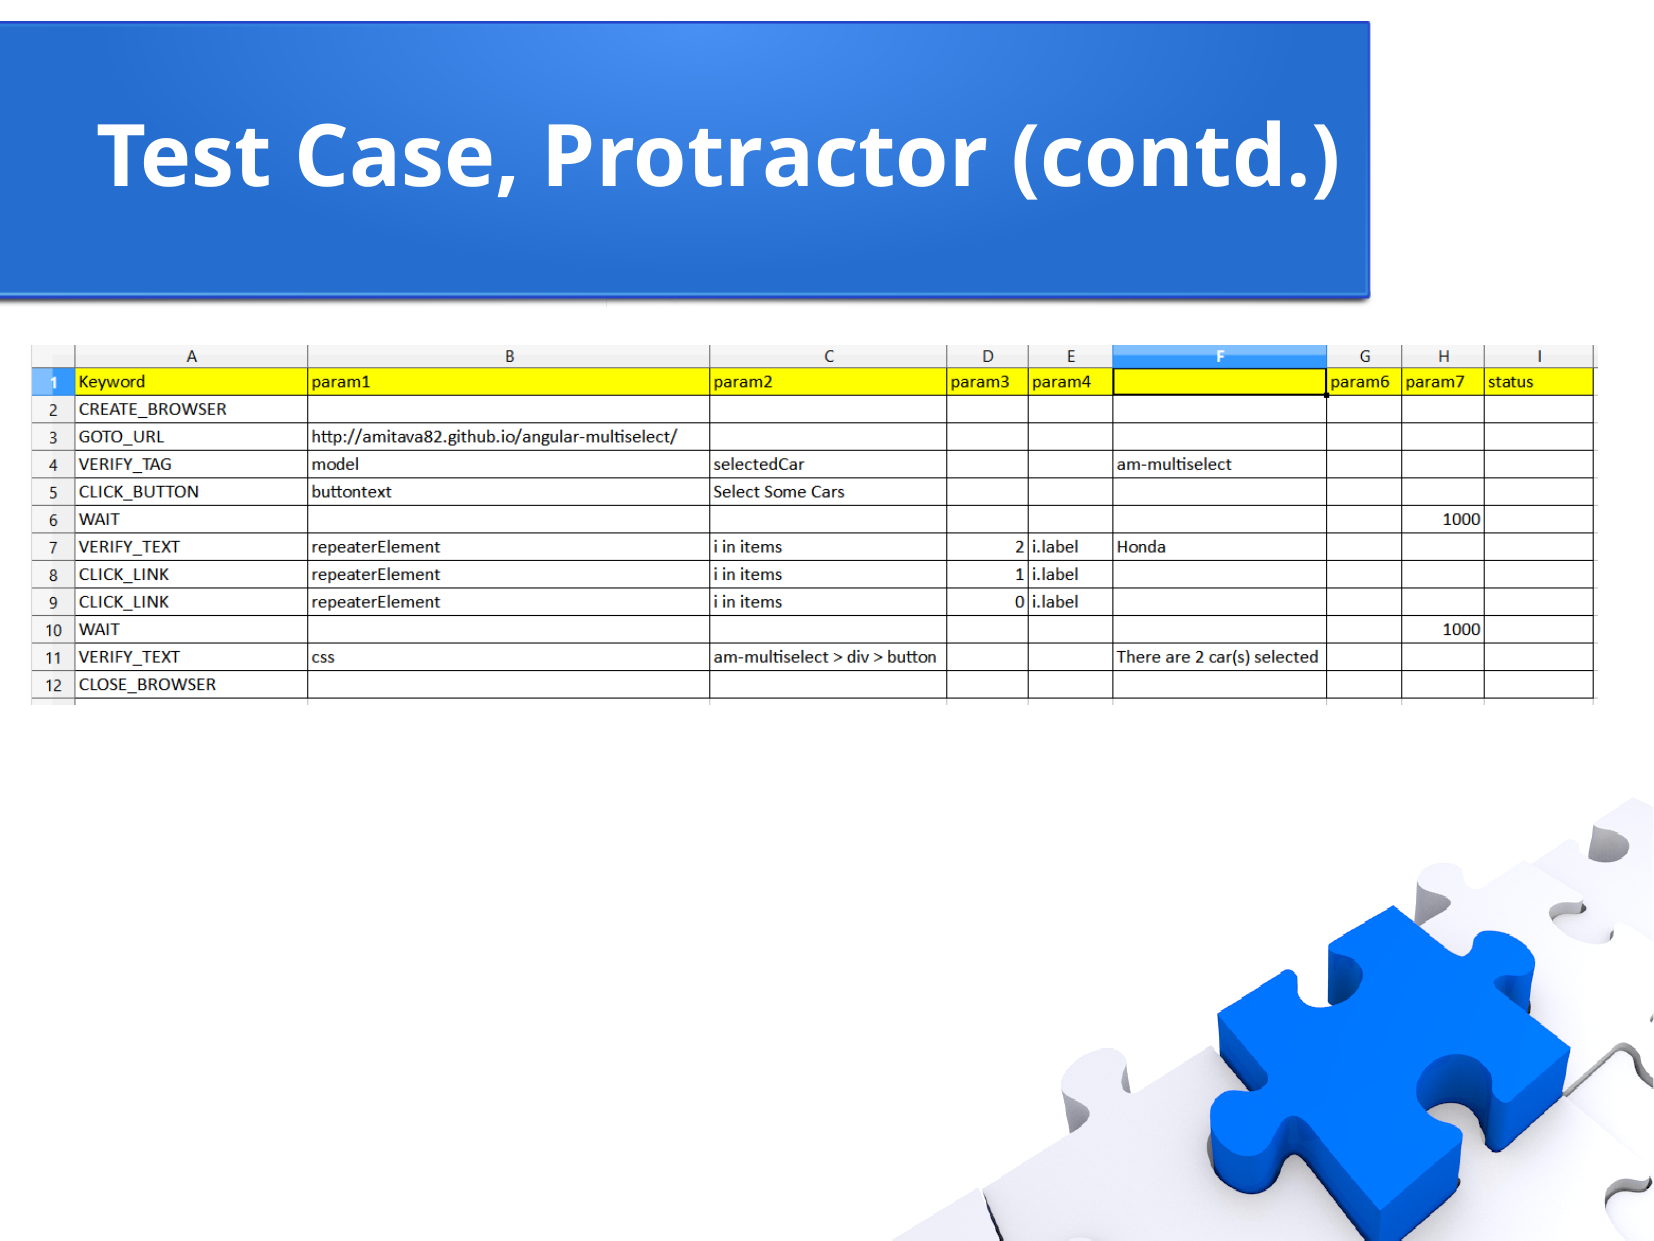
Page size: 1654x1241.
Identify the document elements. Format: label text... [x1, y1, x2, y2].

picture [30, 345, 1654, 1241]
picture [0, 21, 1375, 307]
title Test Case, Protractor (contd.) [82, 49, 1356, 257]
